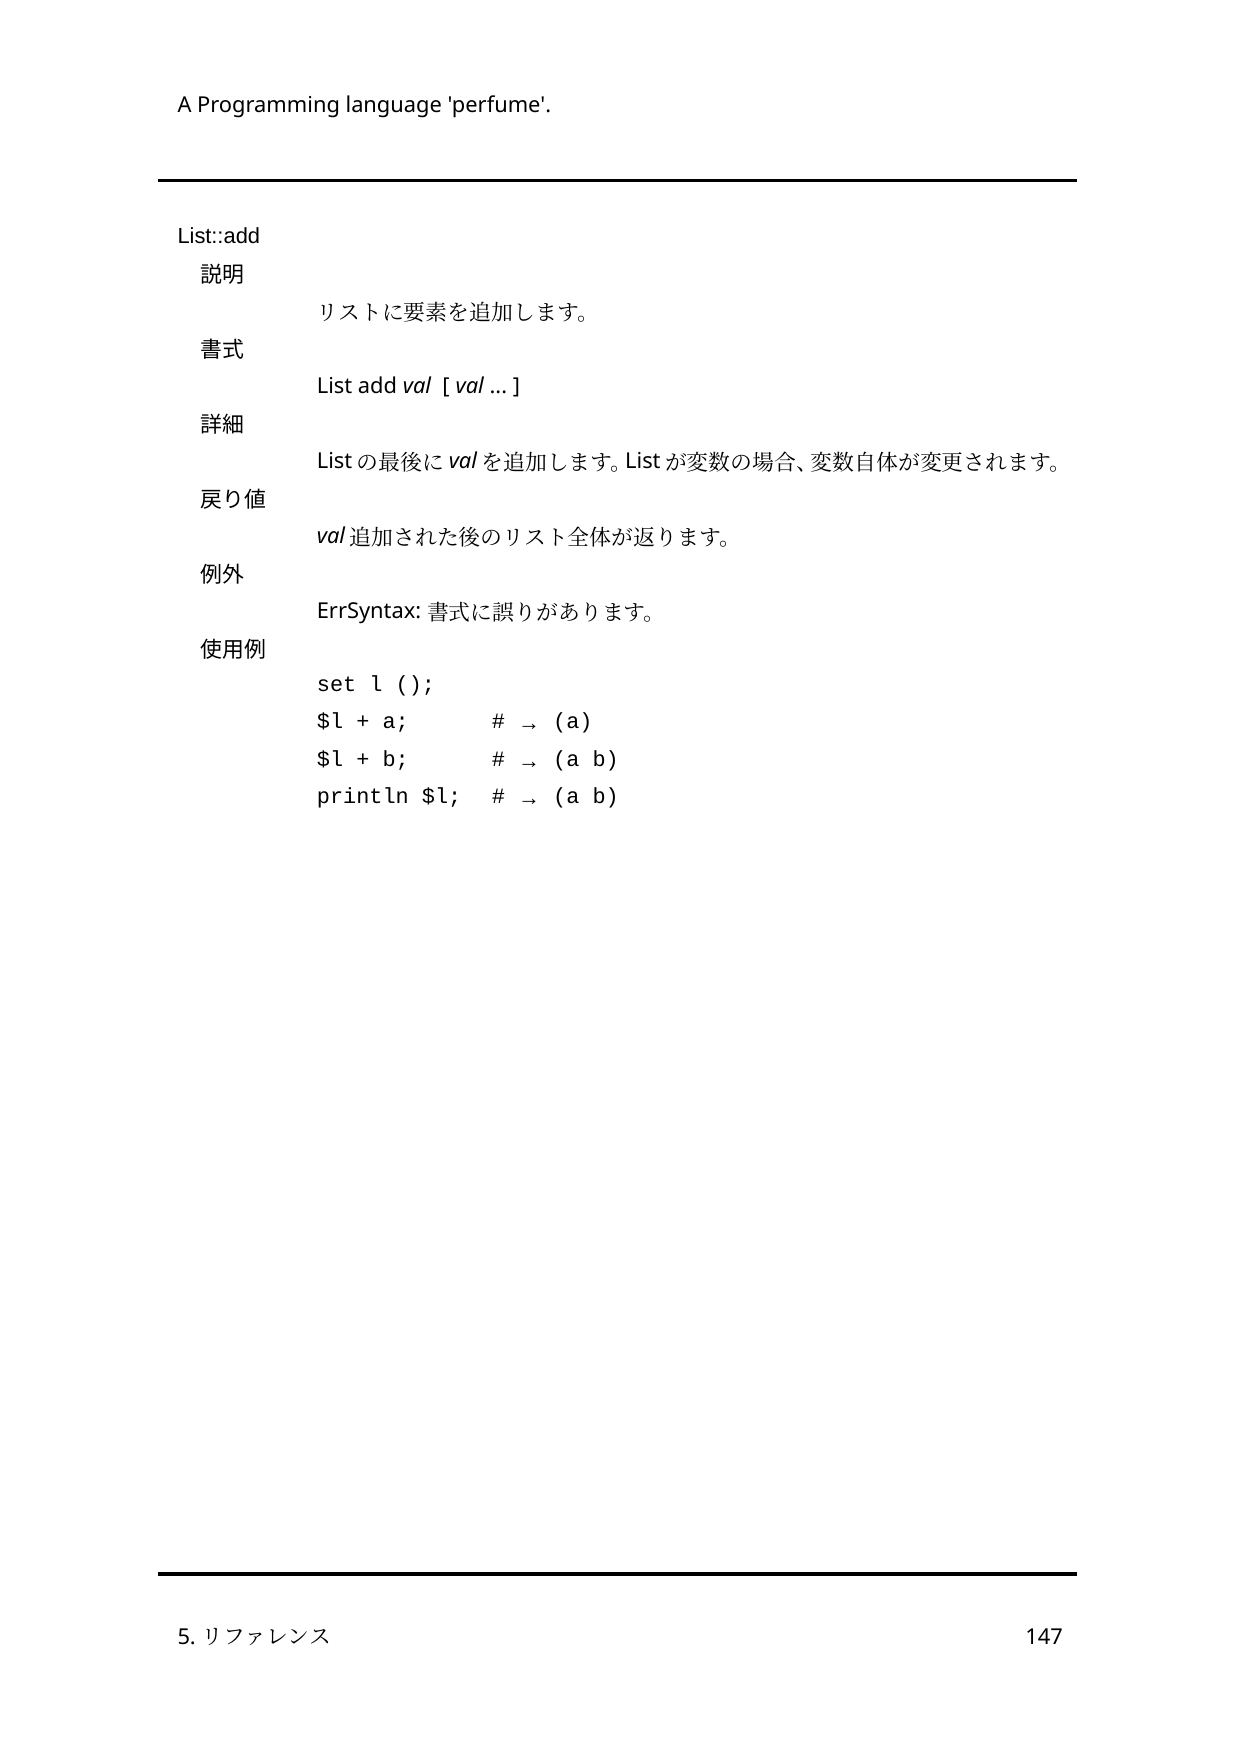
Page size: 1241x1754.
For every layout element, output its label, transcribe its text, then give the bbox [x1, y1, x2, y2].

table_cell Listの最後にvalを追加します。Listが変数の場合、変数自体が変更されます。 [317, 404, 1063, 479]
table_cell set l (); $l + a; # → (a) $l + b; # → (a b) println $l; # → (a b) [317, 629, 1063, 817]
table_cell List add val [ val ... ] [317, 329, 1063, 404]
table_cell 例外 [200, 554, 317, 629]
table_cell val追加された後のリスト全体が返ります。 [317, 479, 1063, 554]
table_cell 戻り値 [200, 479, 317, 554]
table_header リストに要素を追加します。 [317, 254, 1063, 329]
table_cell 書式 [200, 329, 317, 404]
table_cell 詳細 [200, 404, 317, 479]
table_cell ErrSyntax: 書式に誤りがあります。 [317, 554, 1063, 629]
subtitle List::add [177, 217, 1063, 254]
table_header 説明 [200, 254, 317, 329]
table_cell 使用例 [200, 629, 317, 817]
